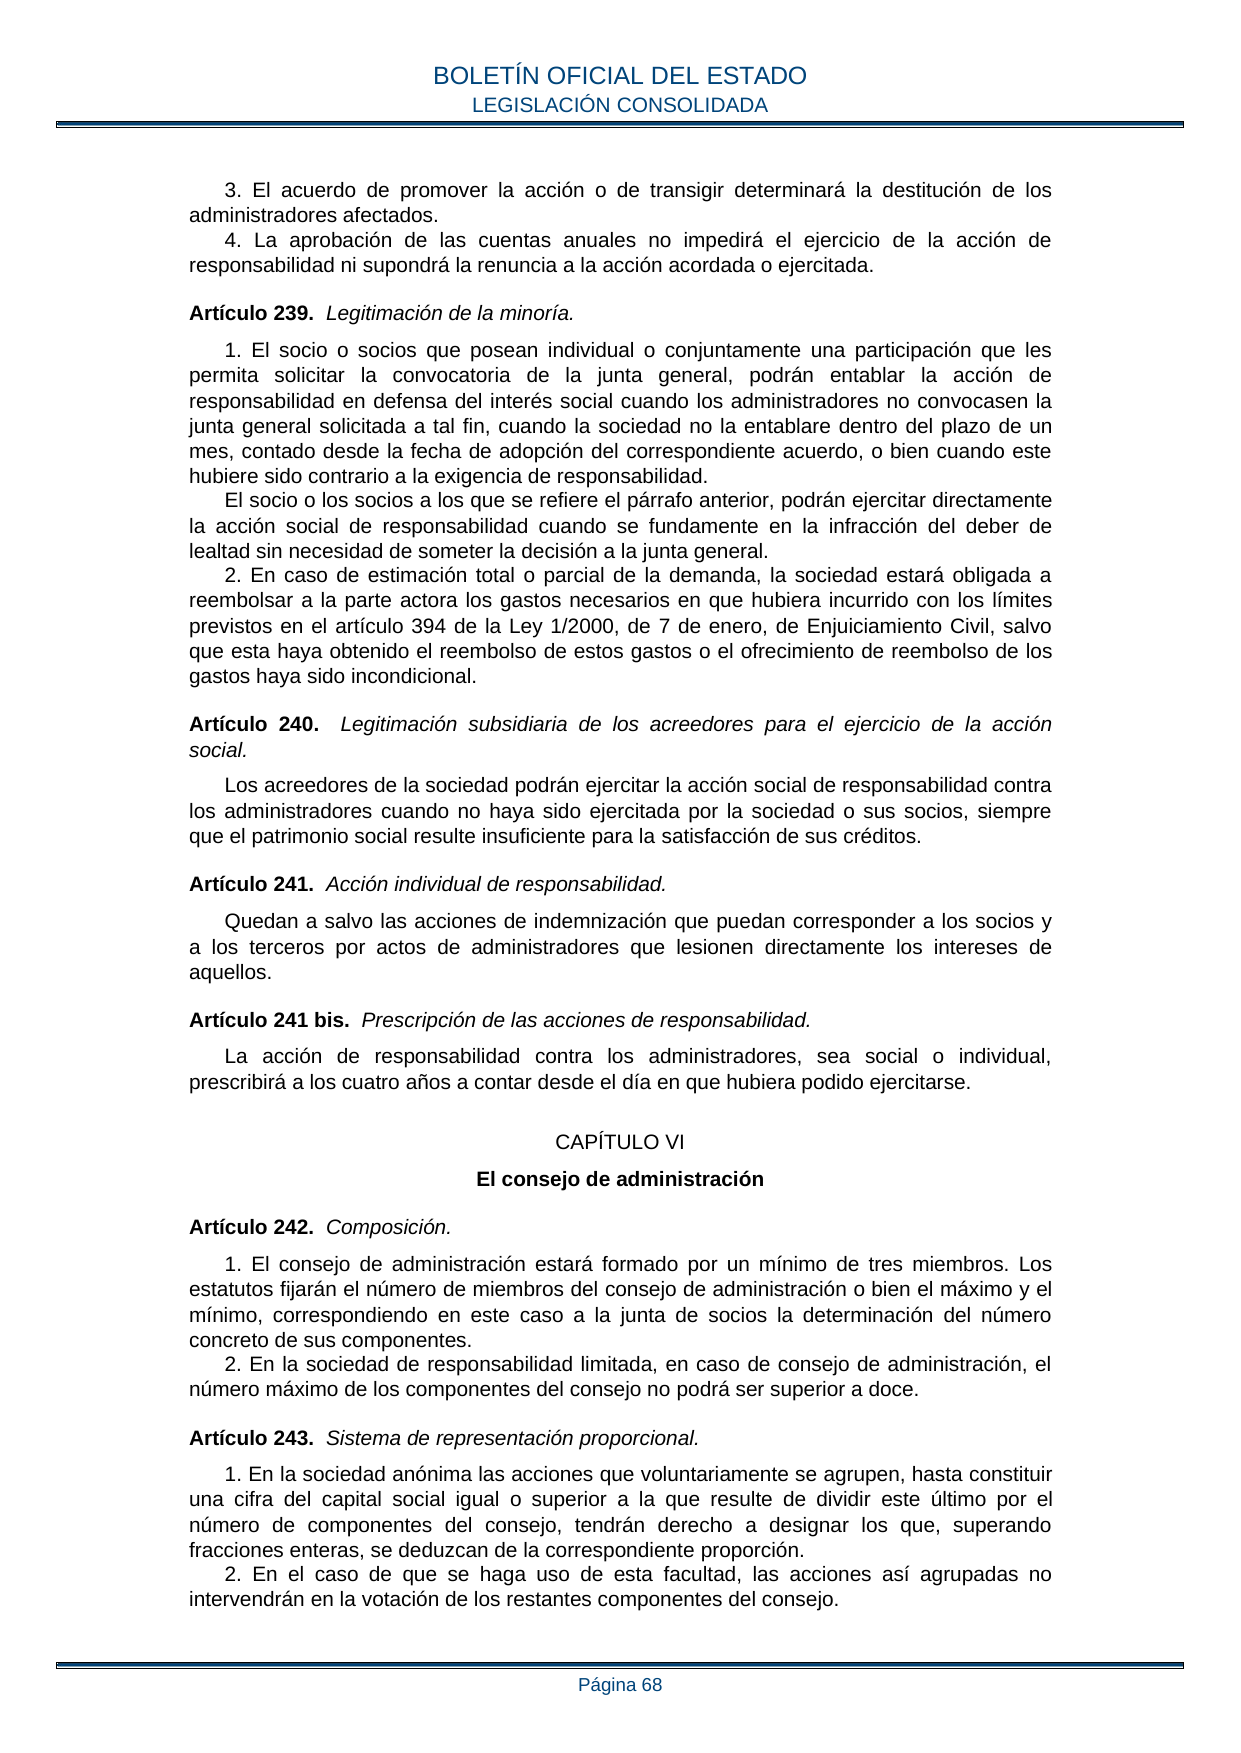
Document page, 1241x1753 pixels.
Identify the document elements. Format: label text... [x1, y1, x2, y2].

text Artículo 240. Legitimación subsidiaria de los acreedores para el ejercicio de la acción [189, 707, 1076, 737]
text 1. El socio o socios que posean individual o conjuntamente una participación que les [224, 334, 1076, 359]
text hubiere sido contrario a la exigencia de responsabilidad. [189, 463, 1076, 488]
picture [57, 1663, 1183, 1668]
text Artículo 239. Legitimación de la minoría. [189, 297, 599, 327]
text que esta haya obtenido el reembolso de estos gastos o el ofrecimiento de reembolso de los [189, 638, 1076, 663]
text previstos en el artículo 394 de la Ley 1/2000, de 7 de enero, de Enjuiciamiento Civil, salvo [189, 613, 1076, 638]
text LEGISLACIÓN CONSOLIDADA [472, 89, 793, 118]
text Los acreedores de la sociedad podrán ejercitar la acción social de responsabilidad contra [224, 769, 1076, 799]
text número máximo de los componentes del consejo no podrá ser superior a doce. [189, 1373, 944, 1402]
text . El acuerdo de promover la acción o de transigir determinará la destitución de los [236, 173, 1076, 203]
text concreto de sus componentes. [189, 1327, 1076, 1352]
text social. [189, 737, 1076, 762]
text una cifra del capital social igual o superior a la que resulte de dividir este último por el [189, 1483, 1076, 1513]
picture [57, 122, 1183, 127]
text Artículo 243. Sistema de representación proporcional. [189, 1421, 724, 1451]
text junta general solicitada a tal fin, cuando la sociedad no la entablare dentro del plazo de un [189, 413, 1076, 438]
text gastos haya sido incondicional. [189, 663, 1076, 688]
text 3 [224, 173, 236, 198]
text 2. En la sociedad de responsabilidad limitada, en caso de consejo de administración, el [224, 1348, 1076, 1377]
text Artículo 241. Acción individual de responsabilidad. [189, 868, 692, 898]
text 1 [224, 1458, 236, 1483]
text Quedan a salvo las acciones de indemnización que puedan corresponder a los socios y [224, 904, 1076, 934]
text 2. En caso de estimación total o parcial de la demanda, la sociedad estará obligada a [224, 559, 1076, 584]
text mes, contado desde la fecha de adopción del correspondiente acuerdo, o bien cuando este [189, 438, 1076, 463]
text CAPÍTULO VI [555, 1126, 710, 1155]
text permita solicitar la convocatoria de la junta general, podrán entablar la acción de [189, 359, 1076, 388]
text intervendrán en la votación de los restantes componentes del consejo. [189, 1583, 865, 1613]
text Página 68 [578, 1670, 687, 1697]
text responsabilidad ni supondrá la renuncia a la acción acordada o ejercitada. [189, 248, 899, 278]
text . El consejo de administración estará formado por un mínimo de tres miembros. Los [236, 1248, 1076, 1273]
text estatutos fijarán el número de miembros del consejo de administración o bien el máximo y el [189, 1273, 1076, 1302]
text . En la sociedad anónima las acciones que voluntariamente se agrupen, hasta constituir [236, 1458, 1076, 1483]
text reembolsar a la parte actora los gastos necesarios en que hubiera incurrido con los límites [189, 584, 1076, 613]
text prescribirá a los cuatro años a contar desde el día en que hubiera podido ejercitarse. [189, 1070, 1076, 1095]
text 4. La aprobación de las cuentas anuales no impedirá el ejercicio de la acción de [224, 223, 1076, 253]
text mínimo, correspondiendo en este caso a la junta de socios la determinación del número [189, 1302, 1076, 1327]
text El socio o los socios a los que se refiere el párrafo anterior, podrán ejercitar directamente [224, 484, 1076, 513]
text responsabilidad en defensa del interés social cuando los administradores no convocasen la [189, 388, 1076, 413]
text la acción social de responsabilidad cuando se fundamente en la infracción del deber de [189, 513, 1076, 538]
text 1 [224, 1248, 236, 1273]
text Artículo 242. Composición. [189, 1211, 477, 1241]
text 2. En el caso de que se haga uso de esta facultad, las acciones así agrupadas no [224, 1558, 1076, 1588]
text administradores afectados. [189, 198, 464, 228]
text lealtad sin necesidad de someter la decisión a la junta general. [189, 538, 1076, 563]
text Artículo 241 bis. Prescripción de las acciones de responsabilidad. [189, 1003, 837, 1033]
text BOLETÍN OFICIAL DEL ESTADO [433, 56, 832, 92]
text número de componentes del consejo, tendrán derecho a designar los que, superando [189, 1513, 1076, 1538]
text a los terceros por actos de administradores que lesionen directamente los intereses de [189, 934, 1076, 959]
text El consejo de administración [476, 1162, 789, 1192]
text fracciones enteras, se deduzcan de la correspondiente proporción. [189, 1538, 1076, 1563]
text La acción de responsabilidad contra los administradores, sea social o individual, [224, 1040, 1076, 1070]
text que el patrimonio social resulte insuficiente para la satisfacción de sus créditos. [189, 824, 1076, 849]
text los administradores cuando no haya sido ejercitada por la sociedad o sus socios, siempre [189, 799, 1076, 824]
text aquellos. [189, 959, 1076, 984]
